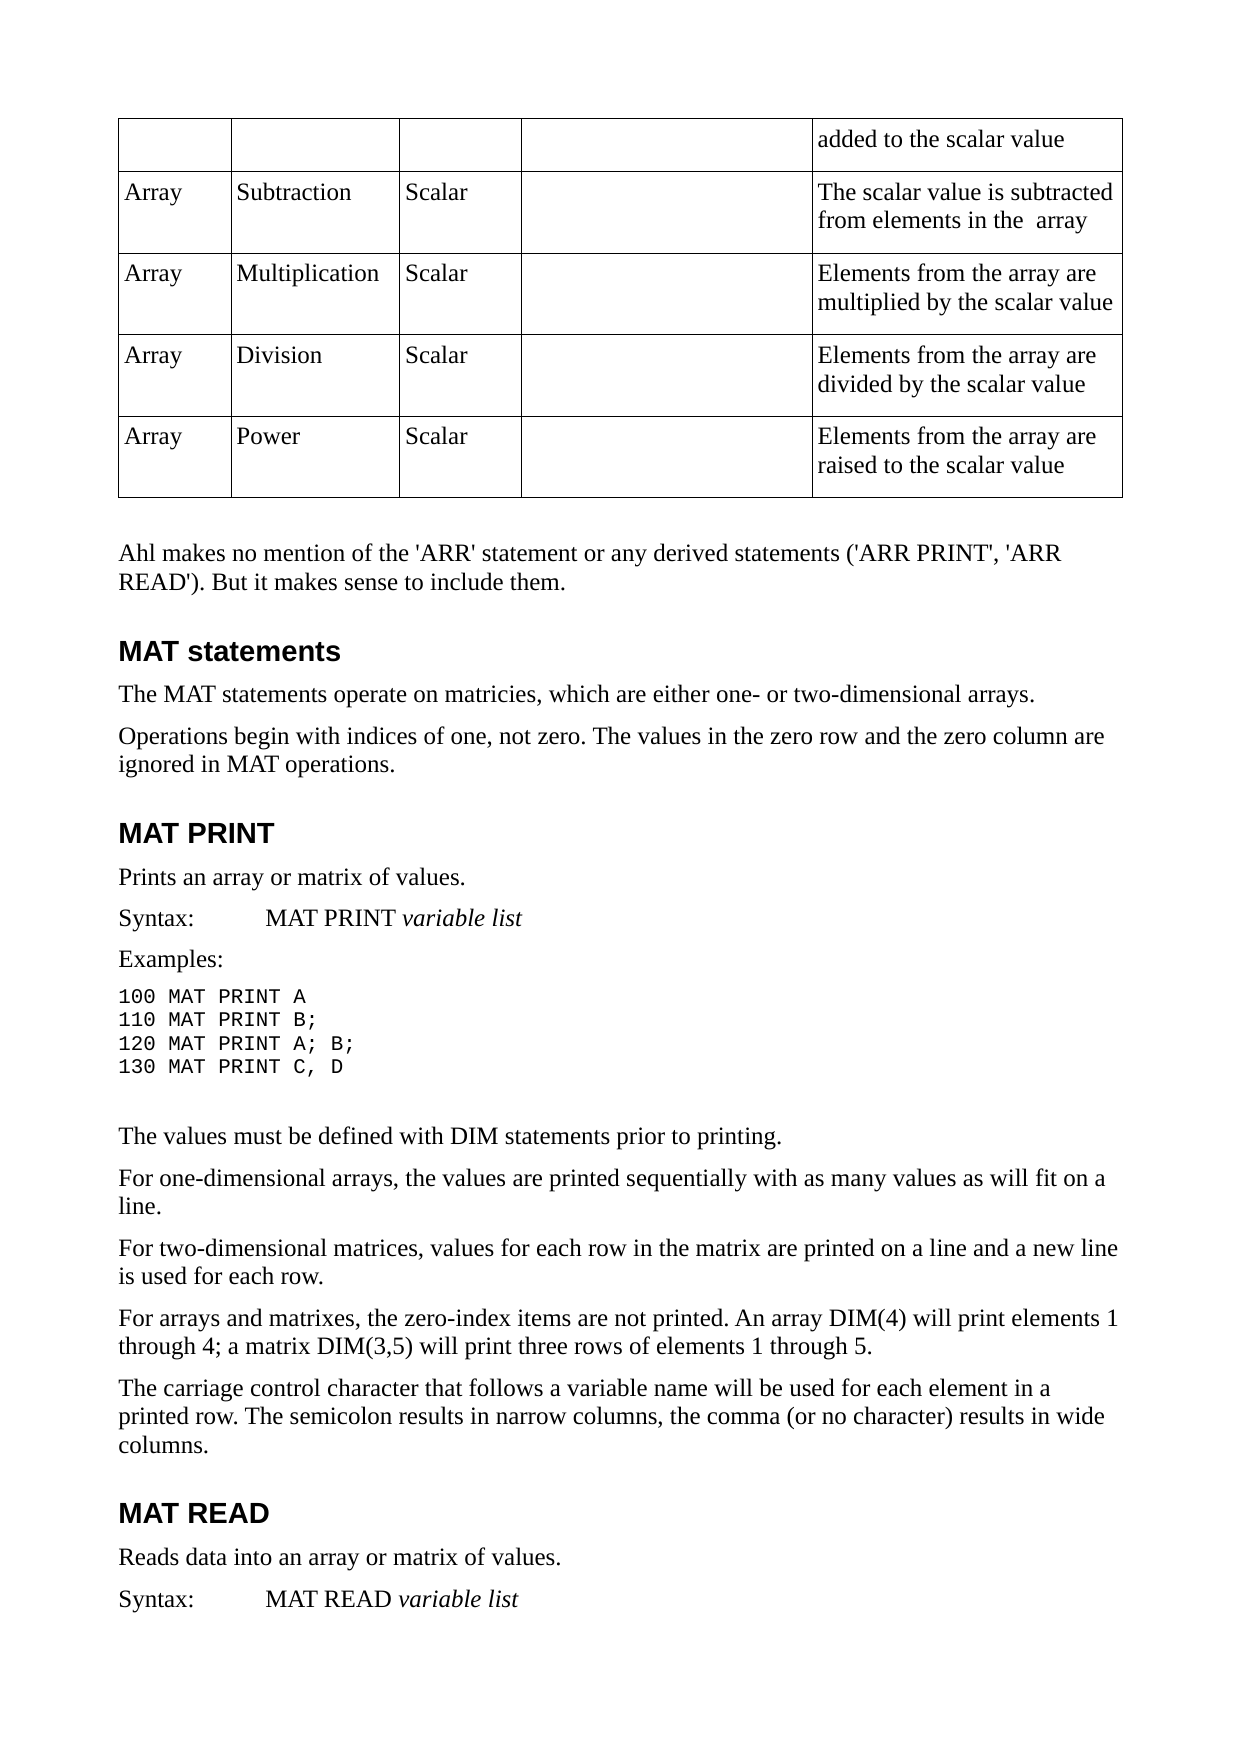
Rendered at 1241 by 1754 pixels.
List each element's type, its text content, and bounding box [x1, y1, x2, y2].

table_cell Scalar [400, 254, 521, 334]
table_cell Array [119, 417, 231, 497]
table_cell Scalar [400, 417, 521, 497]
table_cell Elements from the array are multiplied by the scalar value [813, 254, 1122, 334]
subtitle MAT PRINT [118, 816, 1122, 849]
table_cell [522, 417, 812, 497]
subtitle MAT statements [118, 633, 1122, 667]
table_cell Scalar [400, 172, 521, 252]
text Examples: [118, 944, 1122, 973]
text The MAT statements operate on matricies, which are either one- or two-dimensional arrays. [118, 679, 1122, 708]
text Prints an array or matrix of values. [118, 862, 1122, 891]
table_cell [522, 119, 812, 171]
table_cell Scalar [400, 335, 521, 416]
table_cell The scalar value is subtracted from elements in the array [813, 172, 1122, 252]
table_cell Multiplication [232, 254, 399, 334]
text For one-dimensional arrays, the values are printed sequentially with as many values as will fit on a line. [118, 1163, 1122, 1220]
table_cell Array [119, 335, 231, 416]
table_cell Array [119, 172, 231, 252]
text Ahl makes no mention of the 'ARR' statement or any derived statements ('ARR PRINT', 'ARR READ'). But it makes sense to include them. [118, 538, 1122, 596]
table_cell Subtraction [232, 172, 399, 252]
text Syntax: MAT READ variable list [118, 1584, 1122, 1612]
table_cell Division [232, 335, 399, 416]
text 120 MAT PRINT A; B; [118, 1033, 1122, 1057]
text The values must be defined with DIM statements prior to printing. [118, 1121, 1122, 1150]
text Syntax: MAT PRINT variable list [118, 903, 1122, 932]
text For arrays and matrixes, the zero-index items are not printed. An array DIM(4) will print elements 1 through 4; a matrix DIM(3,5) will print three rows of elements 1 through 5. [118, 1303, 1122, 1360]
table_cell [522, 335, 812, 416]
table_cell [232, 119, 399, 171]
text 130 MAT PRINT C, D [118, 1057, 1122, 1080]
table_cell [400, 119, 521, 171]
subtitle MAT READ [118, 1496, 1122, 1530]
table_cell Power [232, 417, 399, 497]
table_cell Array [119, 254, 231, 334]
text 110 MAT PRINT B; [118, 1009, 1122, 1033]
table_cell Elements from the array are divided by the scalar value [813, 335, 1122, 416]
text The carriage control character that follows a variable name will be used for each element in a printed row. The semicolon results in narrow columns, the comma (or no character) results in wide columns. [118, 1373, 1122, 1459]
table_cell Elements from the array are raised to the scalar value [813, 417, 1122, 497]
table_cell [522, 172, 812, 252]
text 100 MAT PRINT A [118, 986, 1122, 1009]
text Reads data into an array or matrix of values. [118, 1542, 1122, 1571]
text Operations begin with indices of one, not zero. The values in the zero row and the zero column are ignored in MAT operations. [118, 721, 1122, 778]
table_cell added to the scalar value [813, 119, 1122, 171]
table_cell [522, 254, 812, 334]
table_cell [119, 119, 231, 171]
text For two-dimensional matrices, values for each row in the matrix are printed on a line and a new line is used for each row. [118, 1233, 1122, 1290]
